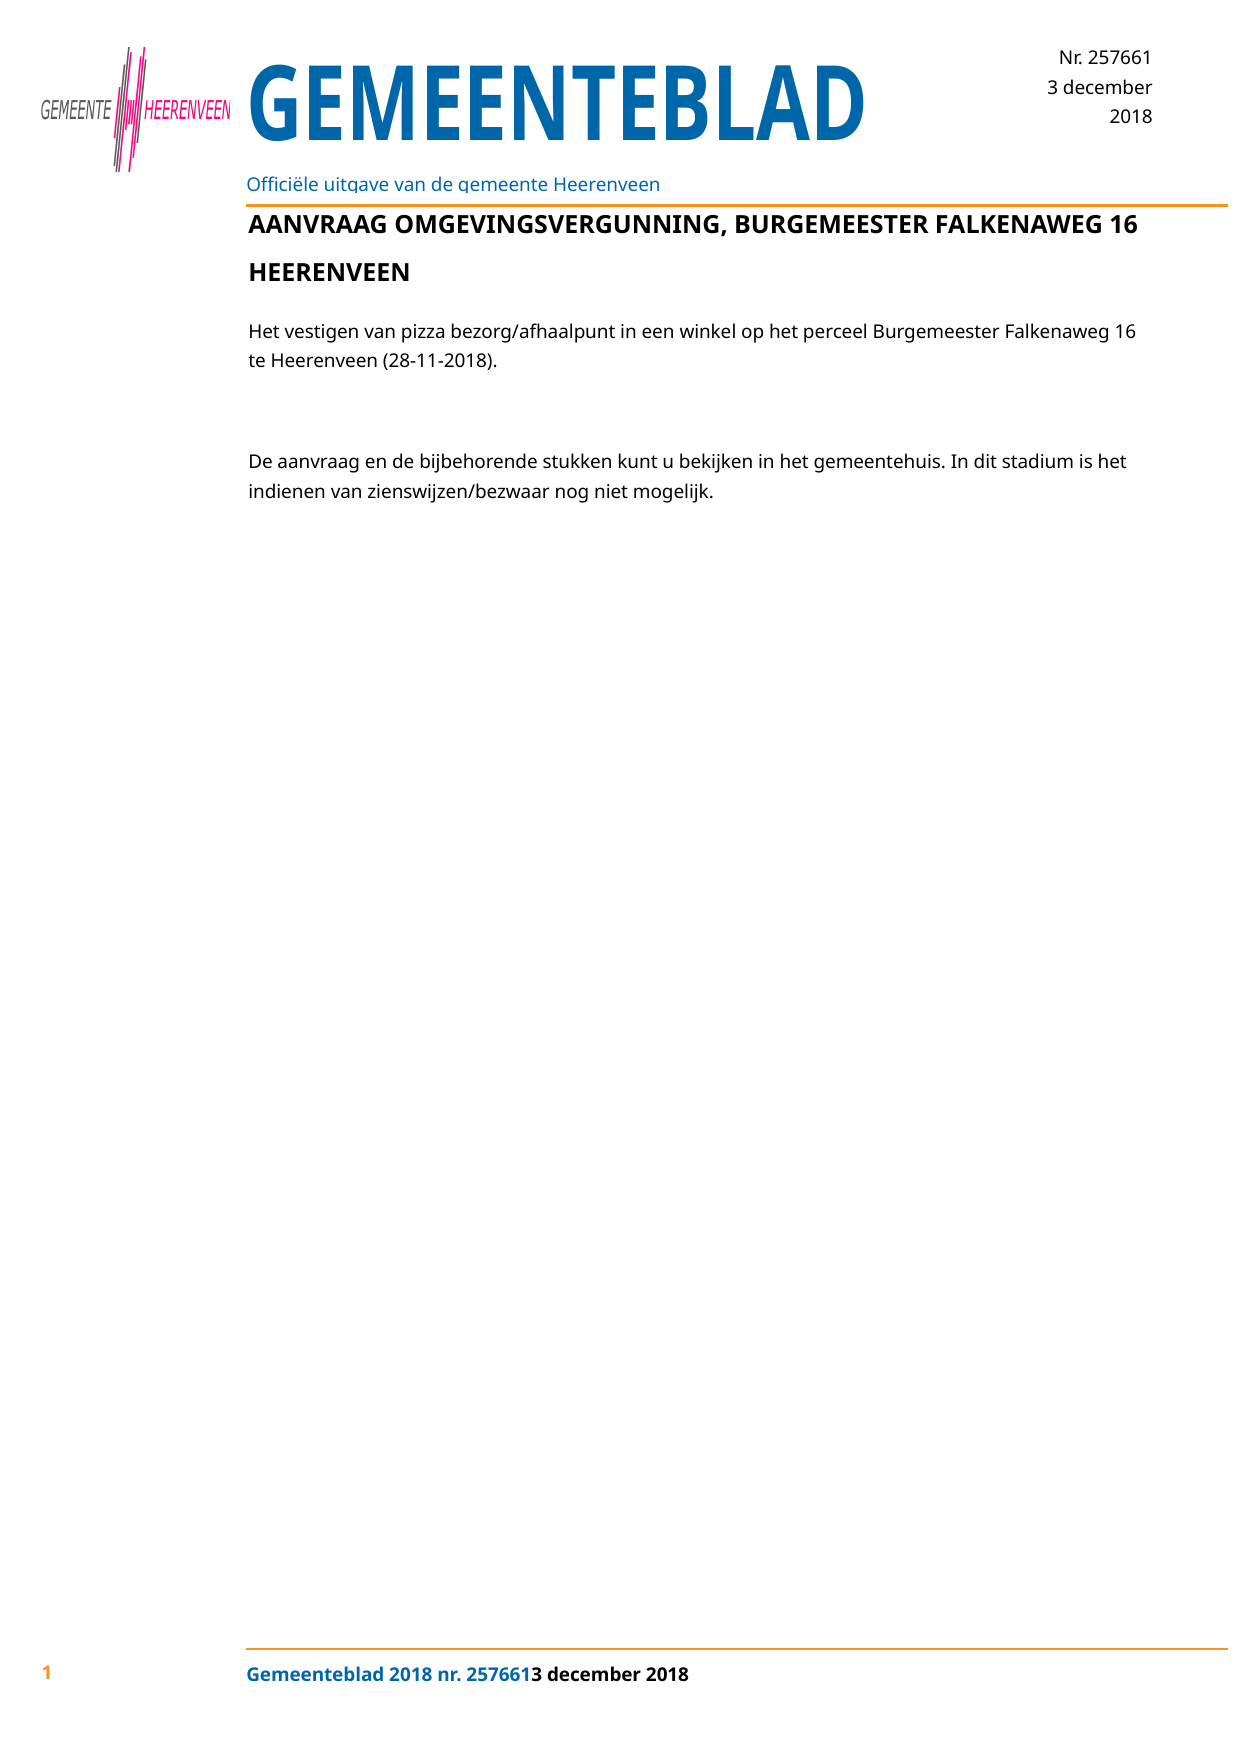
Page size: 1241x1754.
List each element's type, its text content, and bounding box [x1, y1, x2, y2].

text AANVRAAG OMGEVINGSVERGUNNING, BURGEMEESTER FALKENAWEG 16 HEERENVEEN [248, 207, 1152, 288]
text De aanvraag en de bijbehorende stukken kunt u bekijken in het gemeentehuis. In dit stadium is het indienen van zienswijzen/bezwaar nog niet mogelijk. [248, 448, 1152, 504]
text Het vestigen van pizza bezorg/afhaalpunt in een winkel op het perceel Burgemeester Falkenaweg 16 te Heerenveen (28-11-2018). [248, 318, 1152, 373]
picture [41, 47, 231, 172]
